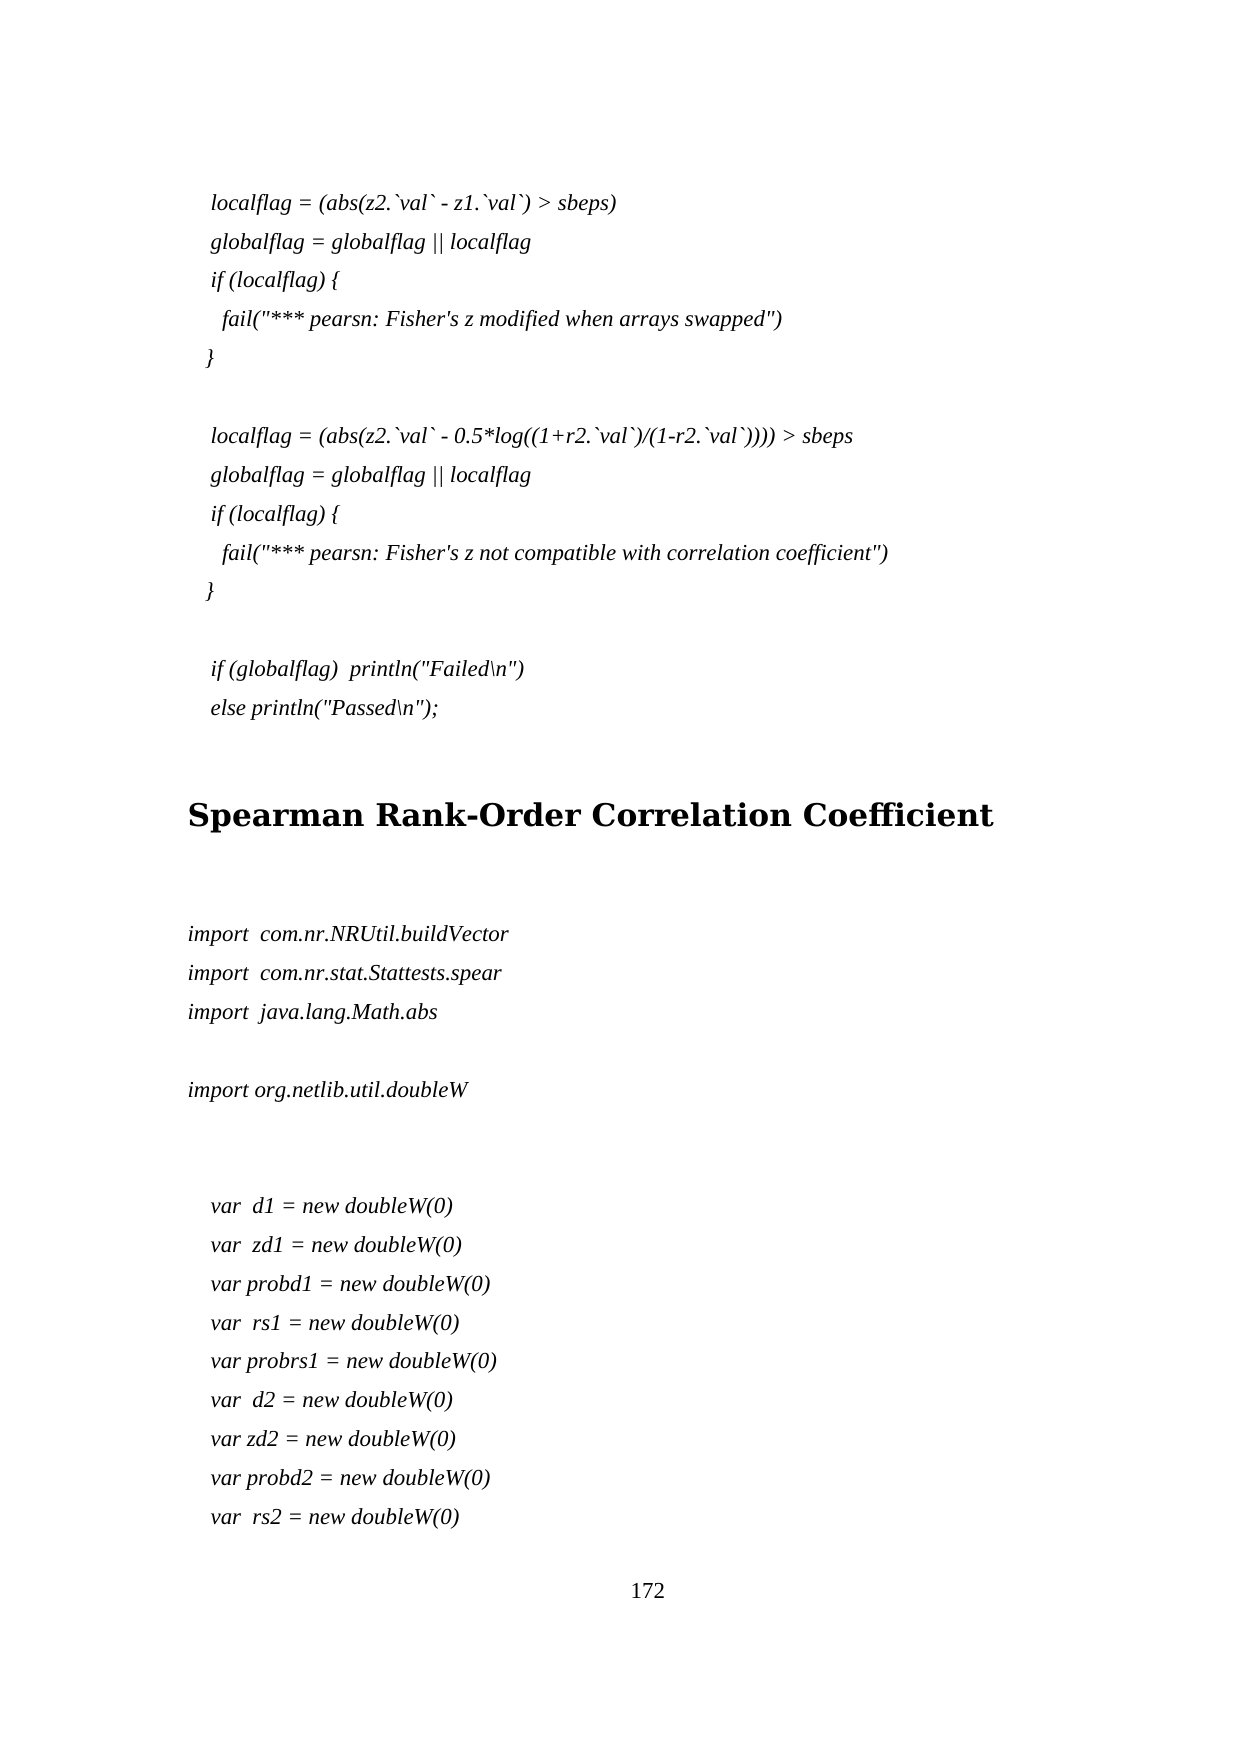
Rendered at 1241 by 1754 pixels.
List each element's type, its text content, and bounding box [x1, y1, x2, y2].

text globalflag = globalflag || localflag [187, 228, 1108, 254]
text fail("*** pearsn: Fisher's z modified when arrays swapped") [187, 305, 1108, 332]
text if (localflag) { [187, 267, 1108, 293]
text localflag = (abs(z2.`val` - 0.5*log((1+r2.`val`)/(1-r2.`val`)))) > sbeps [187, 422, 1108, 448]
text var rs1 = new doubleW(0) [187, 1309, 1108, 1335]
text import java.lang.Math.abs [187, 998, 1108, 1024]
text localflag = (abs(z2.`val` - z1.`val`) > sbeps) [187, 189, 1108, 215]
text var probd2 = new doubleW(0) [187, 1464, 1108, 1491]
text var d1 = new doubleW(0) [187, 1192, 1108, 1218]
text else println("Passed\n"); [187, 694, 1108, 720]
text var zd1 = new doubleW(0) [187, 1231, 1108, 1257]
text } [187, 577, 1108, 604]
text fail("*** pearsn: Fisher's z not compatible with correlation coefficient") [187, 538, 1108, 565]
text import com.nr.NRUtil.buildVector [187, 920, 1108, 947]
text } [187, 344, 1108, 371]
text import com.nr.stat.Stattests.spear [187, 959, 1108, 985]
text var probrs1 = new doubleW(0) [187, 1348, 1108, 1374]
subtitle Spearman Rank-Order Correlation Coefficient [187, 797, 1108, 833]
text var rs2 = new doubleW(0) [187, 1503, 1108, 1529]
text if (localflag) { [187, 500, 1108, 526]
text var zd2 = new doubleW(0) [187, 1425, 1108, 1452]
text if (globalflag) println("Failed\n") [187, 655, 1108, 681]
text globalflag = globalflag || localflag [187, 461, 1108, 487]
text var d2 = new doubleW(0) [187, 1386, 1108, 1413]
text import org.netlib.util.doubleW [187, 1076, 1108, 1102]
text var probd1 = new doubleW(0) [187, 1270, 1108, 1296]
